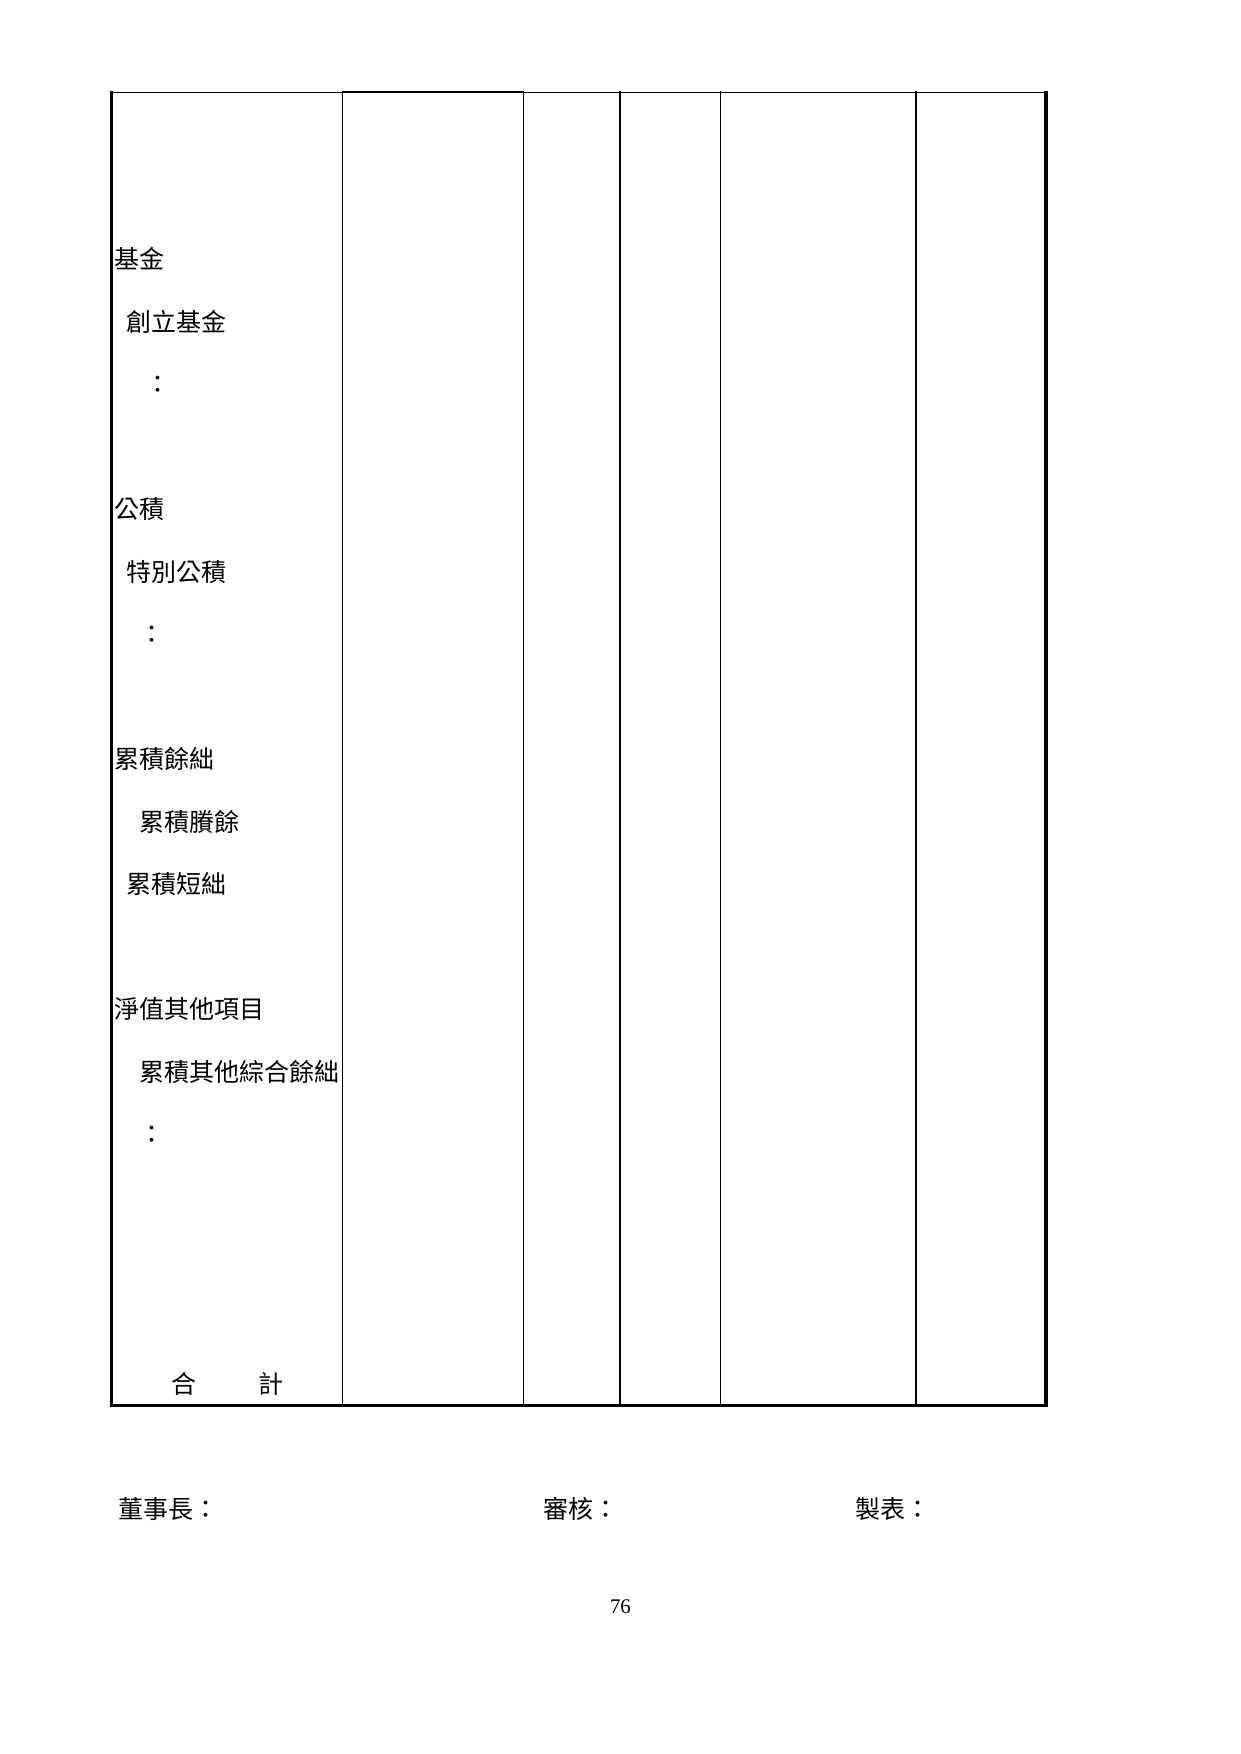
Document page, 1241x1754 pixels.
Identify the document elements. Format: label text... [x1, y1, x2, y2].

table_cell [917, 93, 1044, 1404]
table_cell [343, 93, 523, 1404]
table_cell [621, 93, 720, 1404]
table_cell [524, 93, 619, 1404]
table_cell [721, 93, 915, 1404]
table_cell 基金 創立基金 ： 公積 特別公積 ： 累積餘絀 累積賸餘 累積短絀 淨值其他項目 累積其他綜合餘絀 ： 合 計 [113, 93, 342, 1404]
text 董事長： 審核： 製表： [118, 1466, 1122, 1529]
